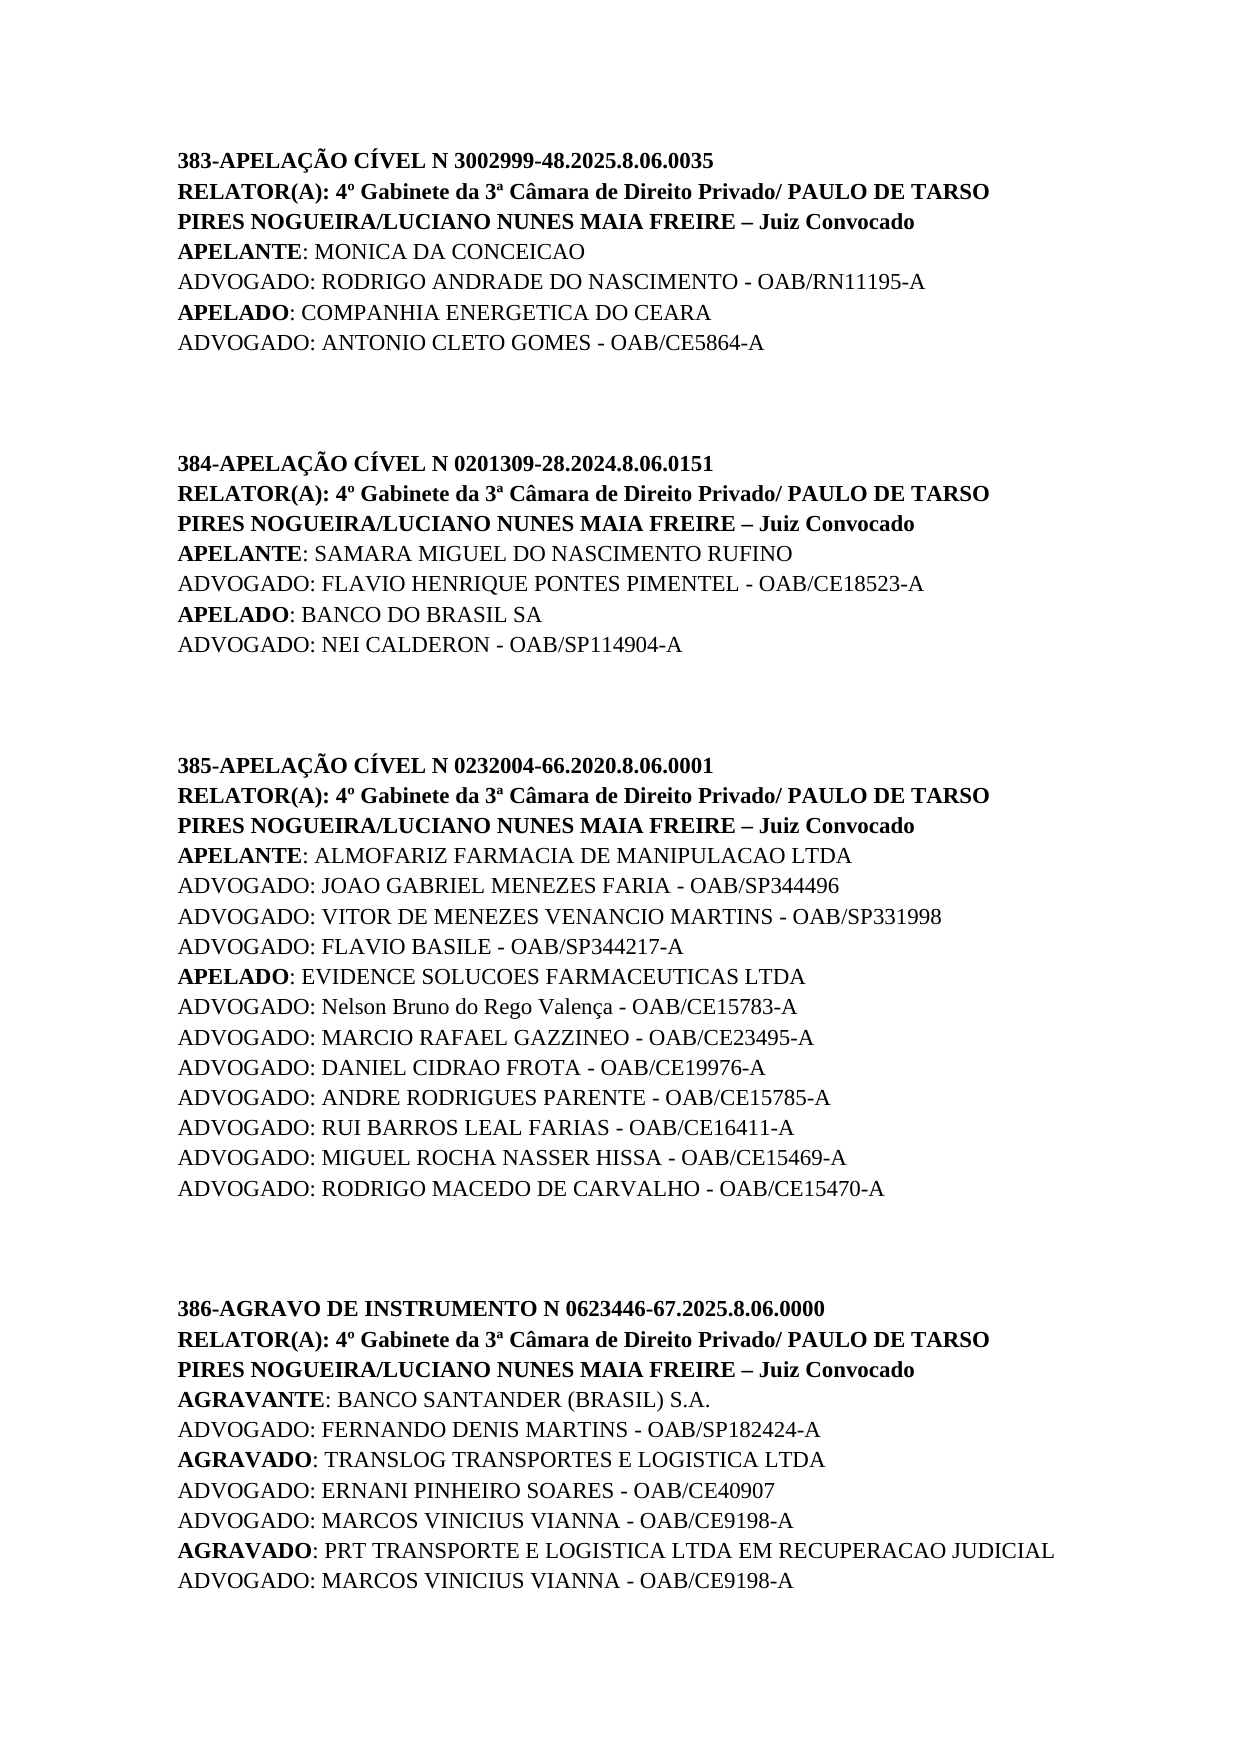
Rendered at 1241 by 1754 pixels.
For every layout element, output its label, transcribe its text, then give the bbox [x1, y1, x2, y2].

text 383-APELAÇÃO CÍVEL N 3002999-48.2025.8.06.0035 RELATOR(A): 4º Gabinete da 3ª Câmara de Direito Privado/ PAULO DE TARSO PIRES NOGUEIRA/LUCIANO NUNES MAIA FREIRE – Juiz Convocado APELANTE: MONICA DA CONCEICAO ADVOGADO: RODRIGO ANDRADE DO NASCIMENTO - OAB/RN11195-A APELADO: COMPANHIA ENERGETICA DO CEARA ADVOGADO: ANTONIO CLETO GOMES - OAB/CE5864-A 384-APELAÇÃO CÍVEL N 0201309-28.2024.8.06.0151 RELATOR(A): 4º Gabinete da 3ª Câmara de Direito Privado/ PAULO DE TARSO PIRES NOGUEIRA/LUCIANO NUNES MAIA FREIRE – Juiz Convocado APELANTE: SAMARA MIGUEL DO NASCIMENTO RUFINO ADVOGADO: FLAVIO HENRIQUE PONTES PIMENTEL - OAB/CE18523-A APELADO: BANCO DO BRASIL SA ADVOGADO: NEI CALDERON - OAB/SP114904-A 385-APELAÇÃO CÍVEL N 0232004-66.2020.8.06.0001 RELATOR(A): 4º Gabinete da 3ª Câmara de Direito Privado/ PAULO DE TARSO PIRES NOGUEIRA/LUCIANO NUNES MAIA FREIRE – Juiz Convocado APELANTE: ALMOFARIZ FARMACIA DE MANIPULACAO LTDA ADVOGADO: JOAO GABRIEL MENEZES FARIA - OAB/SP344496 ADVOGADO: VITOR DE MENEZES VENANCIO MARTINS - OAB/SP331998 ADVOGADO: FLAVIO BASILE - OAB/SP344217-A APELADO: EVIDENCE SOLUCOES FARMACEUTICAS LTDA ADVOGADO: Nelson Bruno do Rego Valença - OAB/CE15783-A ADVOGADO: MARCIO RAFAEL GAZZINEO - OAB/CE23495-A ADVOGADO: DANIEL CIDRAO FROTA - OAB/CE19976-A ADVOGADO: ANDRE RODRIGUES PARENTE - OAB/CE15785-A ADVOGADO: RUI BARROS LEAL FARIAS - OAB/CE16411-A ADVOGADO: MIGUEL ROCHA NASSER HISSA - OAB/CE15469-A ADVOGADO: RODRIGO MACEDO DE CARVALHO - OAB/CE15470-A 386-AGRAVO DE INSTRUMENTO N 0623446-67.2025.8.06.0000 RELATOR(A): 4º Gabinete da 3ª Câmara de Direito Privado/ PAULO DE TARSO PIRES NOGUEIRA/LUCIANO NUNES MAIA FREIRE – Juiz Convocado AGRAVANTE: BANCO SANTANDER (BRASIL) S.A. ADVOGADO: FERNANDO DENIS MARTINS - OAB/SP182424-A AGRAVADO: TRANSLOG TRANSPORTES E LOGISTICA LTDA ADVOGADO: ERNANI PINHEIRO SOARES - OAB/CE40907 ADVOGADO: MARCOS VINICIUS VIANNA - OAB/CE9198-A AGRAVADO: PRT TRANSPORTE E LOGISTICA LTDA EM RECUPERACAO JUDICIAL ADVOGADO: MARCOS VINICIUS VIANNA - OAB/CE9198-A [177, 148, 1063, 1594]
